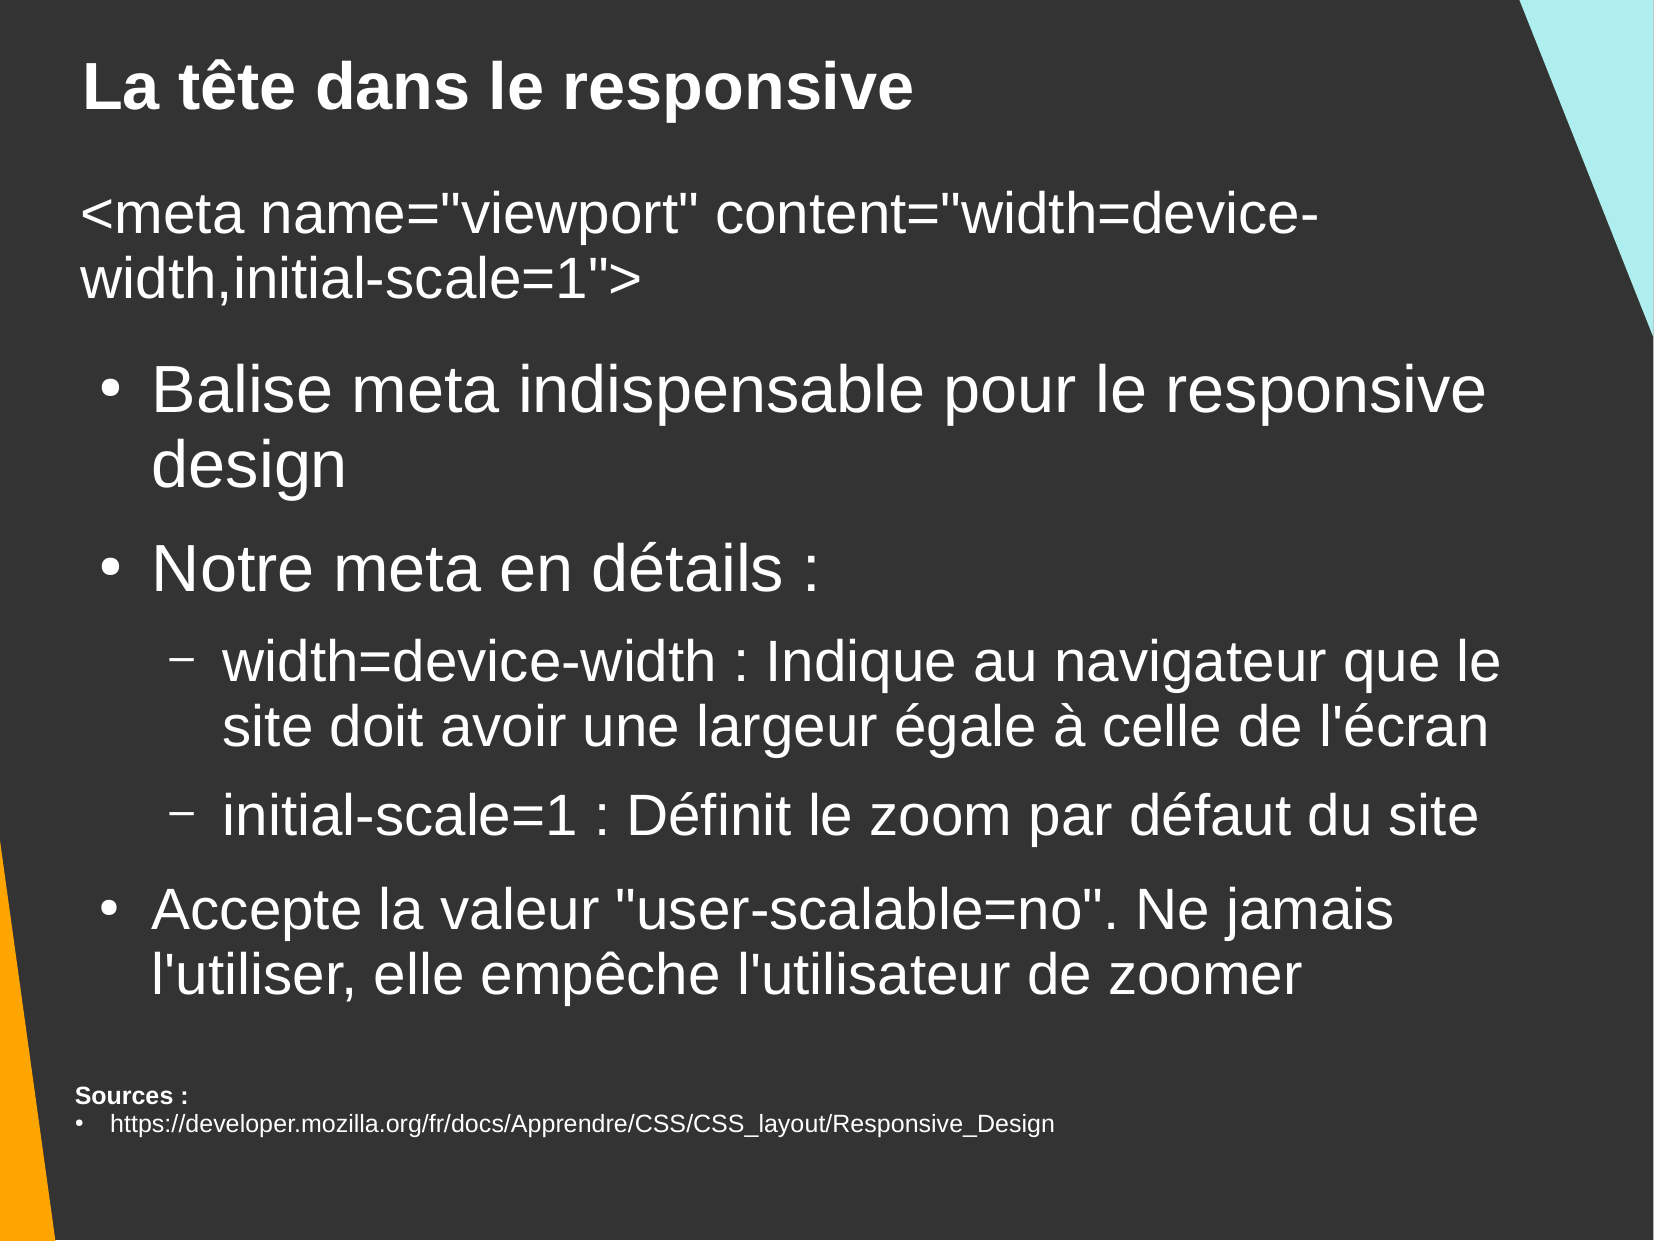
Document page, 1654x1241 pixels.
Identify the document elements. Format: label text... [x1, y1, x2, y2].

text_box [1519, 0, 1654, 339]
list Balise meta indispensable pour le responsive design Notre meta en détails : width=device-width : Indique au navigateur que le site doit avoir une largeur égale à celle de l'écran initial-scale=1 : Définit le zoom par défaut du site Accepte la valeur "user-scalable=no". Ne jamais l'utiliser, elle empêche l'utilisateur de zoomer [80, 351, 1605, 1040]
title La tête dans le responsive [82, 49, 1568, 125]
list <meta name="viewport" content="width=device-width,initial-scale=1"> [80, 180, 1605, 319]
text_box Sources : https://developer.mozilla.org/fr/docs/Apprendre/CSS/CSS_layout/Responsive_Design [60, 1074, 1546, 1216]
text_box [0, 840, 56, 1241]
